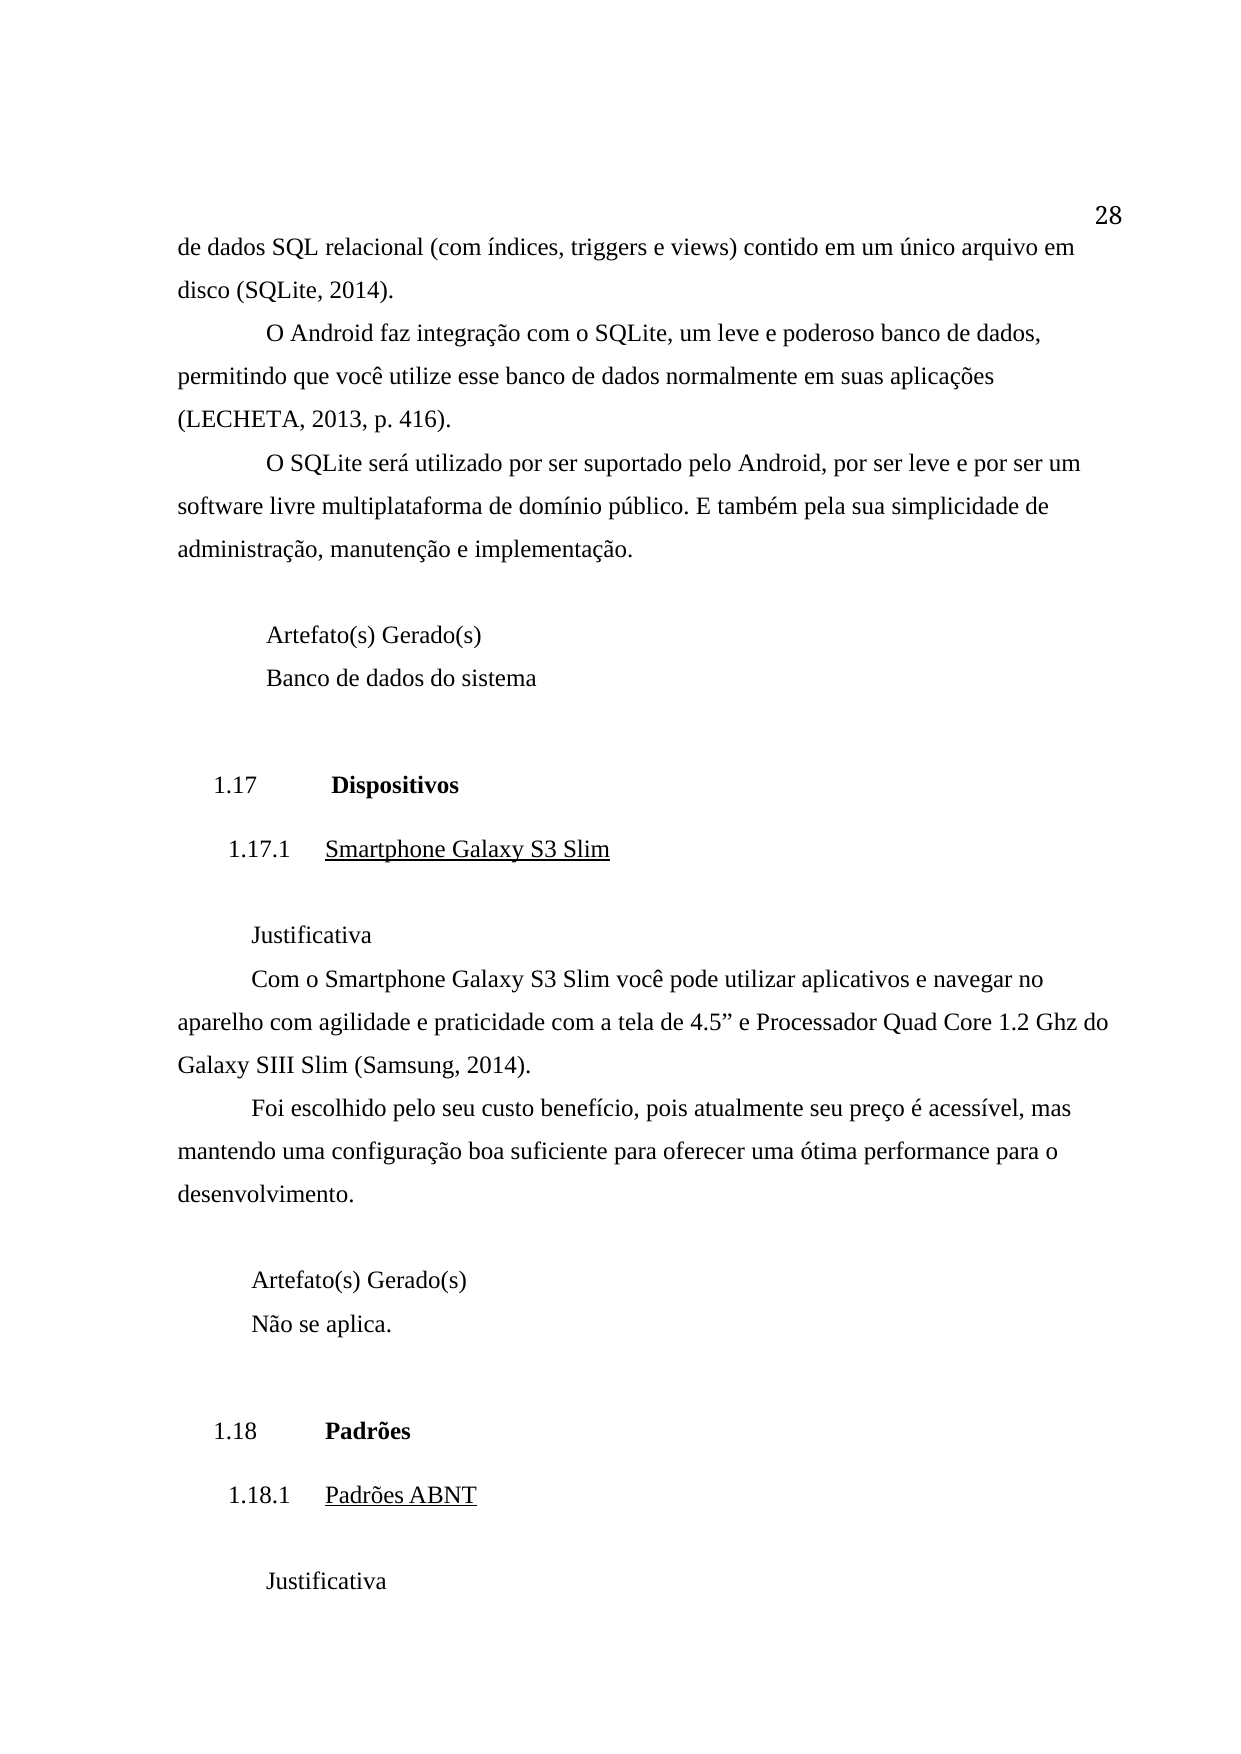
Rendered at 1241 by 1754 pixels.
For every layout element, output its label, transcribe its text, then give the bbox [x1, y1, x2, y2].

text Com o Smartphone Galaxy S3 Slim você pode utilizar aplicativos e navegar no aparelho com agilidade e praticidade com a tela de 4.5” e Processador Quad Core 1.2 Ghz do Galaxy SIII Slim (Samsung, 2014). [177, 964, 1122, 1079]
subtitle Smartphone Galaxy S3 Slim [222, 834, 1122, 863]
text Justificativa [207, 921, 1122, 949]
text O Android faz integração com o SQLite, um leve e poderoso banco de dados, permitindo que você utilize esse banco de dados normalmente em suas aplicações (LECHETA, 2013, p. 416). [177, 318, 1122, 433]
subtitle Padrões [207, 1416, 1122, 1444]
text Justificativa [177, 1566, 1122, 1595]
text de dados SQL relacional (com índices, triggers e views) contido em um único arquivo em disco (SQLite, 2014). [177, 232, 1122, 304]
subtitle Dispositivos [207, 770, 1122, 799]
text Artefato(s) Gerado(s) [177, 620, 1122, 649]
subtitle Padrões ABNT [222, 1480, 1122, 1508]
text Banco de dados do sistema [177, 663, 1122, 692]
text Foi escolhido pelo seu custo benefício, pois atualmente seu preço é acessível, mas mantendo uma configuração boa suficiente para oferecer uma ótima performance para o desenvolvimento. [177, 1093, 1122, 1208]
text Não se aplica. [177, 1309, 1122, 1337]
text Artefato(s) Gerado(s) [177, 1266, 1122, 1294]
text O SQLite será utilizado por ser suportado pelo Android, por ser leve e por ser um software livre multiplataforma de domínio público. E também pela sua simplicidade de administração, manutenção e implementação. [177, 448, 1122, 563]
